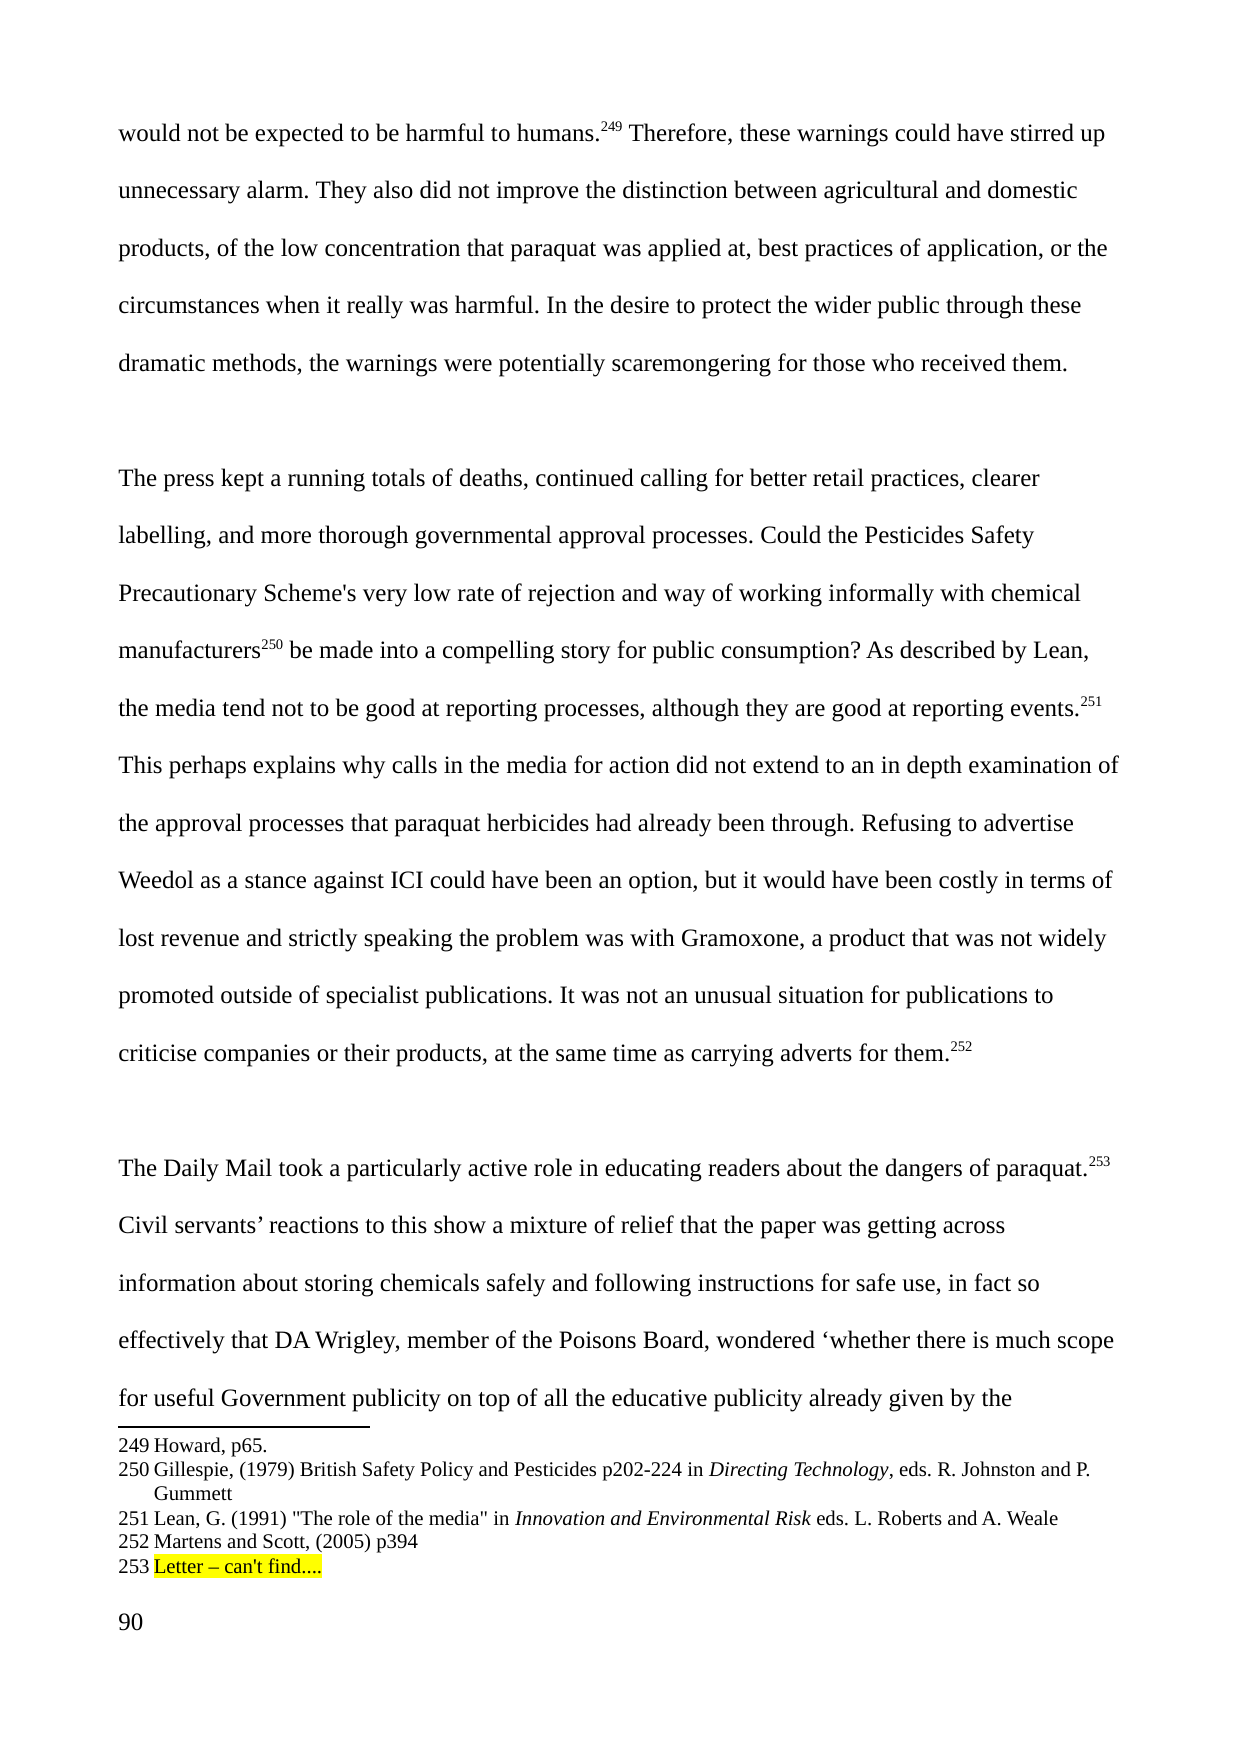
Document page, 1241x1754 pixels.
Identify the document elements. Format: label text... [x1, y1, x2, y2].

text The Daily Mail took a particularly active role in educating readers about the dangers of paraquat. Civil servants’ reactions to this show a mixture of relief that the paper was getting across information about storing chemicals safely and following instructions for safe use, in fact so effectively that DA Wrigley, member of the Poisons Board, wondered ‘whether there is much scope for useful Government publicity on top of all the educative publicity already given by the [118, 1153, 1122, 1412]
text Lean, G. (1991) "The role of the media" in Innovation and Environmental Risk eds. L. Roberts and A. Weale [118, 1505, 1122, 1529]
text The press kept a running totals of deaths, continued calling for better retail practices, clearer labelling, and more thorough governmental approval processes. Could the Pesticides Safety Precautionary Scheme's very low rate of rejection and way of working informally with chemical manufacturers be made into a compelling story for public consumption? As described by Lean, the media tend not to be good at reporting processes, although they are good at reporting events. This perhaps explains why calls in the media for action did not extend to an in depth examination of the approval processes that paraquat herbicides had already been through. Refusing to advertise Weedol as a stance against ICI could have been an option, but it would have been costly in terms of lost revenue and strictly speaking the problem was with Gramoxone, a product that was not widely promoted outside of specialist publications. It was not an unusual situation for publications to criticise companies or their products, at the same time as carrying adverts for them. [118, 463, 1122, 1067]
text would not be expected to be harmful to humans. Therefore, these warnings could have stirred up unnecessary alarm. They also did not improve the distinction between agricultural and domestic products, of the low concentration that paraquat was applied at, best practices of application, or the circumstances when it really was harmful. In the desire to protect the wider public through these dramatic methods, the warnings were potentially scaremongering for those who received them. [118, 118, 1122, 377]
text Letter – can't find.... [118, 1553, 1122, 1578]
text Martens and Scott, (2005) p394 [118, 1529, 1122, 1553]
text Gillespie, (1979) British Safety Policy and Pesticides p202-224 in Directing Technology, eds. R. Johnston and P. Gummett [118, 1457, 1122, 1505]
text Howard, p65. [118, 1433, 1122, 1457]
